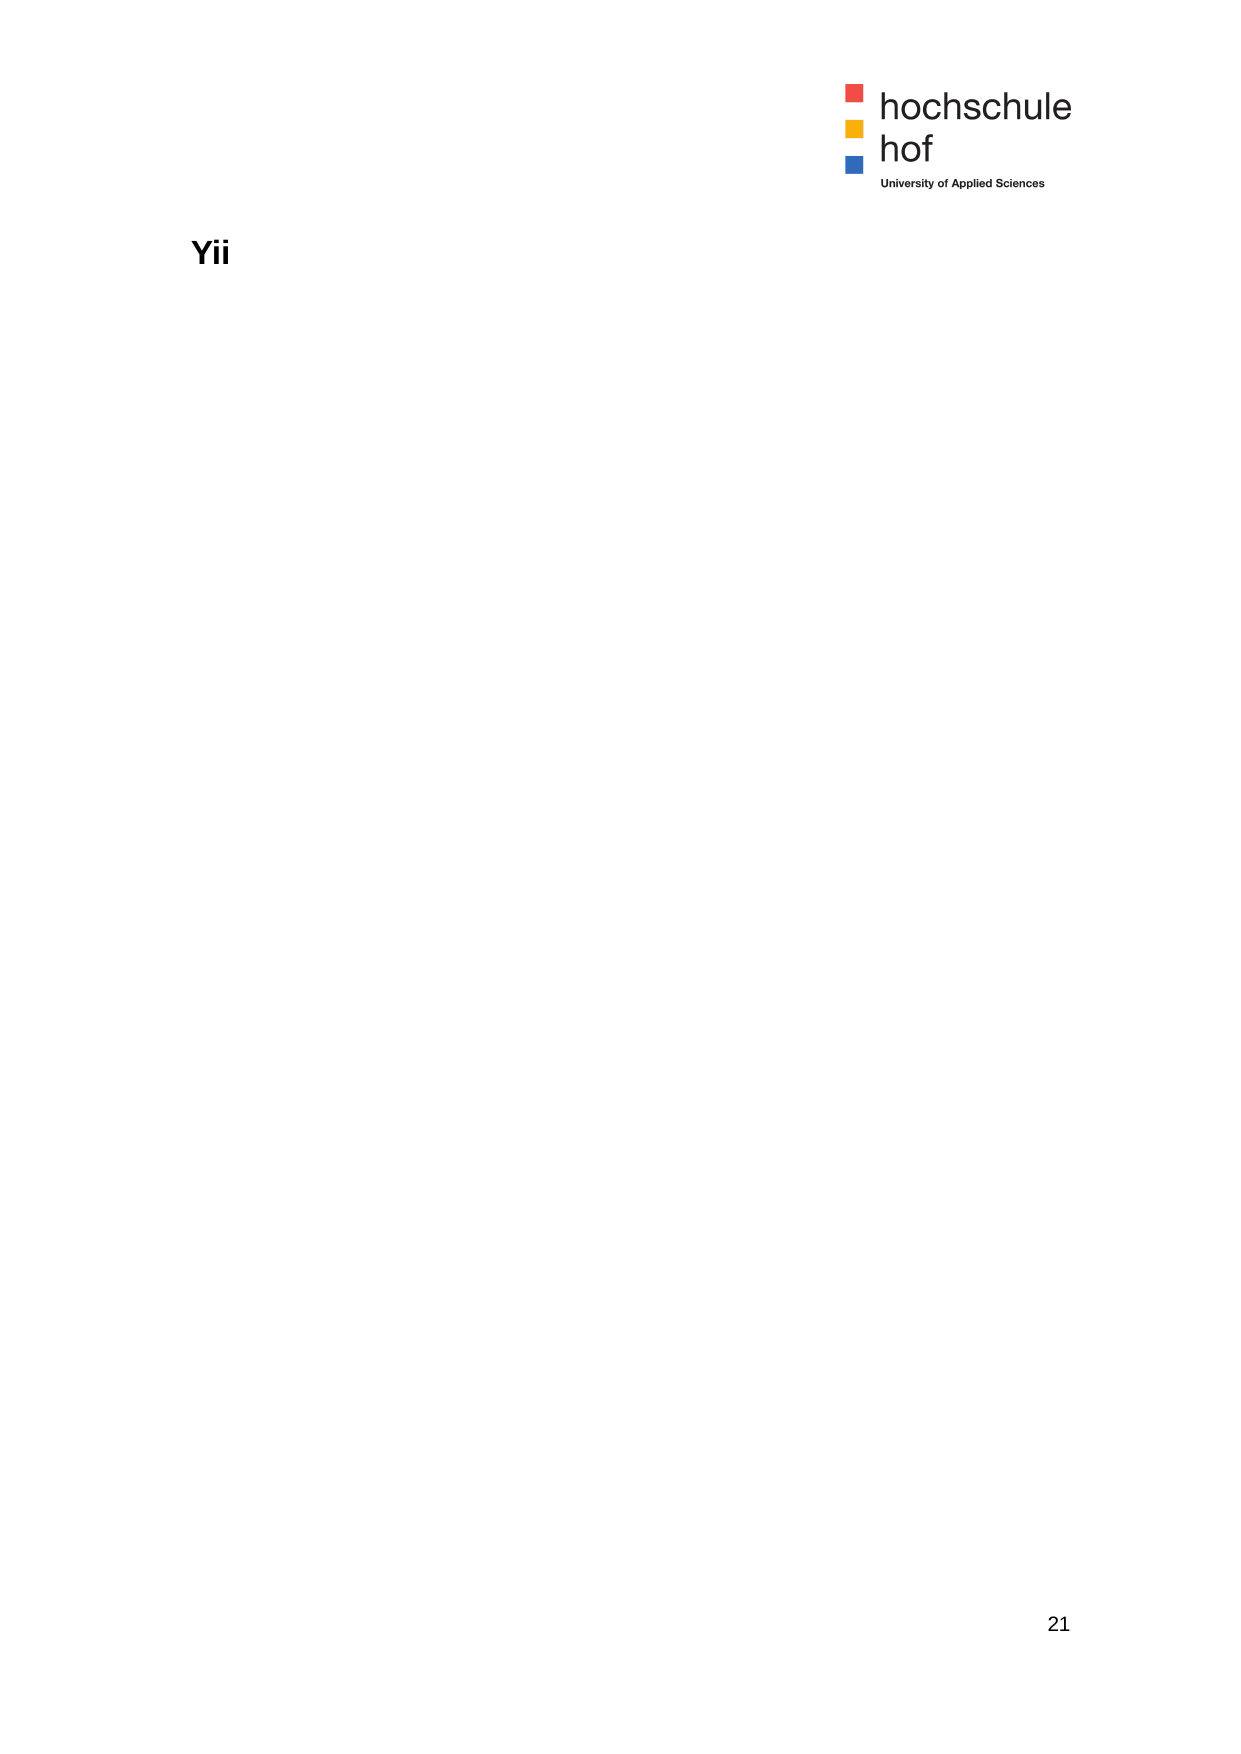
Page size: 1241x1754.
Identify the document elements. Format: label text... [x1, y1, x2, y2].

picture [845, 84, 1071, 189]
subtitle Yii [191, 233, 1070, 272]
